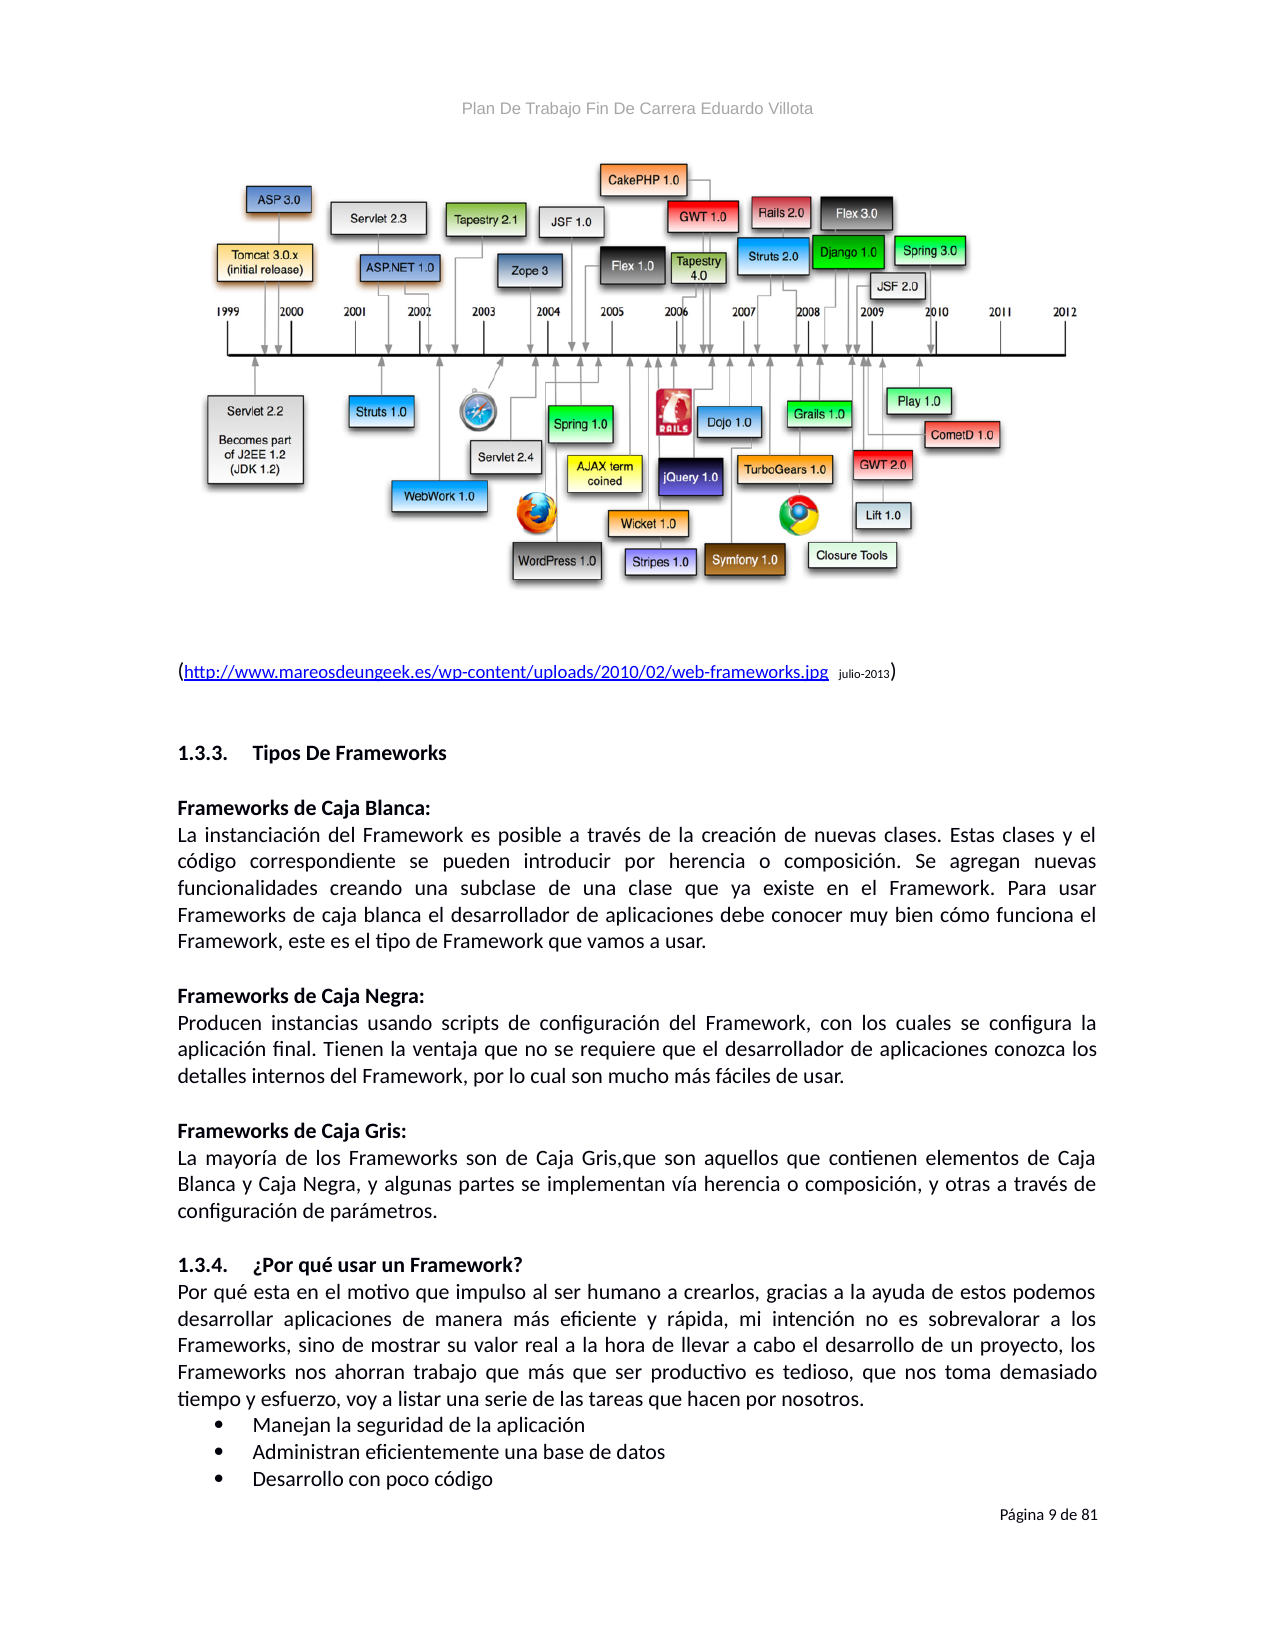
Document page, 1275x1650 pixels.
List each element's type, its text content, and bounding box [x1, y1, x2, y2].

text (http://www.mareosdeungeek.es/wp-content/uploads/2010/02/web-frameworks.jpg julio-2013) [177, 657, 1098, 683]
text La instanciación del Framework es posible a través de la creación de nuevas clases. Estas clases y el código correspondiente se pueden introducir por herencia o composición. Se agregan nuevas funcionalidades creando una subclase de una clase que ya existe en el Framework. Para usar Frameworks de caja blanca el desarrollador de aplicaciones debe conocer muy bien cómo funciona el Framework, este es el tipo de Framework que vamos a usar. [177, 821, 1098, 954]
text Frameworks de Caja Blanca: [177, 794, 1098, 821]
list Administran eficientemente una base de datos [215, 1438, 1098, 1465]
text Frameworks de Caja Gris: [177, 1117, 1098, 1144]
text Por qué esta en el motivo que impulso al ser humano a crearlos, gracias a la ayuda de estos podemos desarrollar aplicaciones de manera más eficiente y rápida, mi intención no es sobrevalorar a los Frameworks, sino de mostrar su valor real a la hora de llevar a cabo el desarrollo de un proyecto, los Frameworks nos ahorran trabajo que más que ser productivo es tedioso, que nos toma demasiado tiempo y esfuerzo, voy a listar una serie de las tareas que hacen por nosotros. [177, 1278, 1098, 1412]
list Manejan la seguridad de la aplicación [215, 1412, 1098, 1438]
picture [187, 147, 1088, 604]
text La mayoría de los Frameworks son de Caja Gris,que son aquellos que contienen elementos de Caja Blanca y Caja Negra, y algunas partes se implementan vía herencia o composición, y otras a través de configuración de parámetros. [177, 1144, 1098, 1224]
list Desarrollo con poco código [215, 1465, 1098, 1492]
text Producen instancias usando scripts de configuración del Framework, con los cuales se configura la aplicación final. Tienen la ventaja que no se requiere que el desarrollador de aplicaciones conozca los detalles internos del Framework, por lo cual son mucho más fáciles de usar. [177, 1009, 1098, 1089]
list Tipos De Frameworks [177, 739, 1098, 766]
text 1.3.4. ¿Por qué usar un Framework? [177, 1252, 1098, 1278]
text Frameworks de Caja Negra: [177, 982, 1098, 1009]
